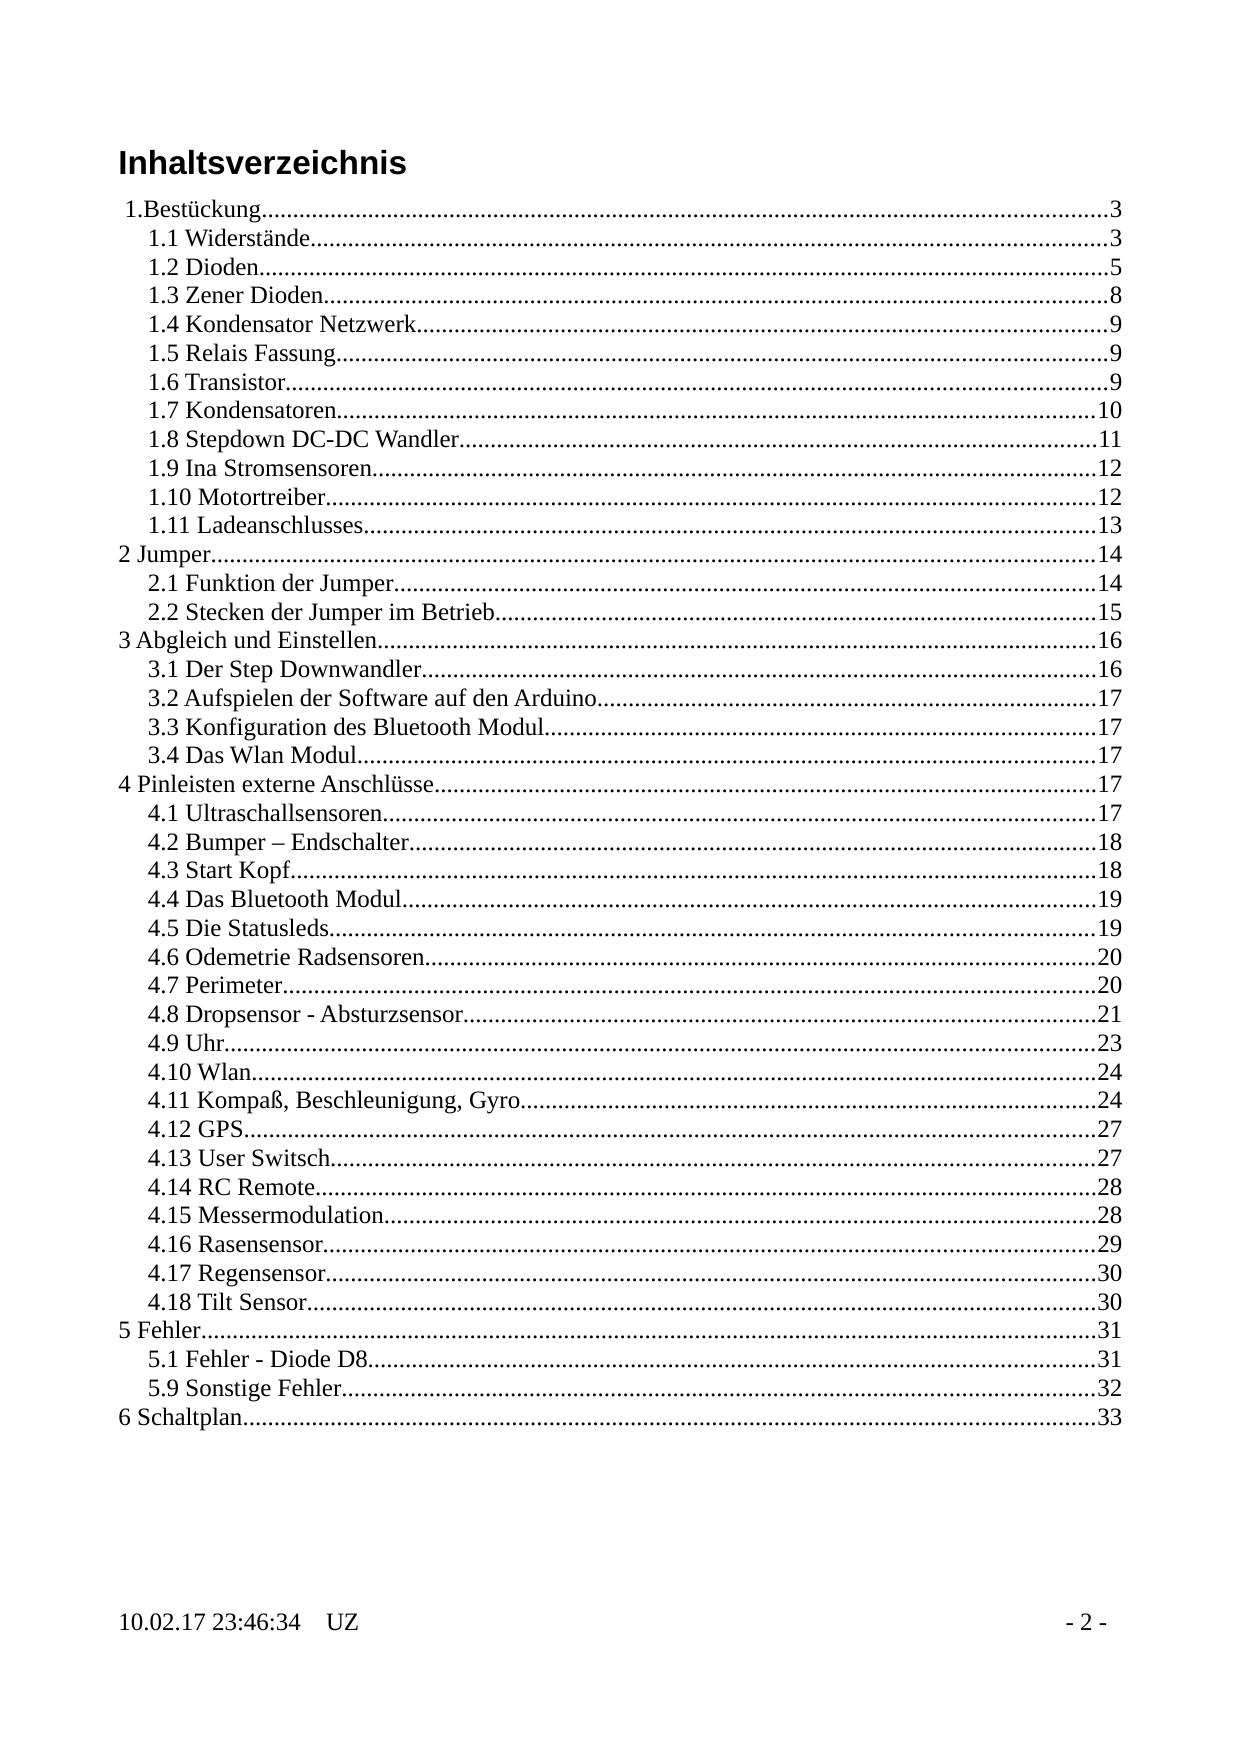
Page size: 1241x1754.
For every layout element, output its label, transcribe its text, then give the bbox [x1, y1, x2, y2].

text 3.2 Aufspielen der Software auf den Arduino 17 [148, 683, 1122, 712]
text 3.3 Konfiguration des Bluetooth Modul 17 [148, 712, 1122, 740]
text 4.3 Start Kopf 18 [148, 855, 1122, 884]
text 4.17 Regensensor 30 [148, 1258, 1122, 1287]
text 1.Bestückung 3 [118, 194, 1122, 223]
text 4.13 User Switsch 27 [148, 1143, 1122, 1172]
text 4.5 Die Statusleds 19 [148, 913, 1122, 942]
text 4.8 Dropsensor - Absturzsensor 21 [148, 999, 1122, 1028]
text 5.1 Fehler - Diode D8 31 [148, 1344, 1122, 1373]
text 4.12 GPS 27 [148, 1114, 1122, 1143]
text 1.11 Ladeanschlusses 13 [148, 510, 1122, 539]
text 3.4 Das Wlan Modul 17 [148, 740, 1122, 769]
text 4.1 Ultraschallsensoren 17 [148, 798, 1122, 827]
subtitle Inhaltsverzeichnis [118, 143, 1122, 182]
text 2.2 Stecken der Jumper im Betrieb 15 [148, 597, 1122, 625]
text 4.14 RC Remote 28 [148, 1172, 1122, 1200]
text 6 Schaltplan 33 [118, 1402, 1122, 1430]
text 1.6 Transistor 9 [148, 367, 1122, 395]
text 5.9 Sonstige Fehler 32 [148, 1373, 1122, 1402]
text 4.11 Kompaß, Beschleunigung, Gyro 24 [148, 1085, 1122, 1114]
text 1.1 Widerstände 3 [148, 223, 1122, 252]
text 1.2 Dioden 5 [148, 252, 1122, 280]
text 1.4 Kondensator Netzwerk 9 [148, 309, 1122, 338]
text 3.1 Der Step Downwandler 16 [148, 654, 1122, 683]
text 1.10 Motortreiber 12 [148, 482, 1122, 510]
text 4.4 Das Bluetooth Modul 19 [148, 884, 1122, 913]
text 1.5 Relais Fassung 9 [148, 338, 1122, 367]
text 4.16 Rasensensor 29 [148, 1229, 1122, 1258]
text 4 Pinleisten externe Anschlüsse 17 [118, 769, 1122, 798]
text 1.9 Ina Stromsensoren 12 [148, 453, 1122, 482]
text 4.9 Uhr 23 [148, 1028, 1122, 1057]
text 2.1 Funktion der Jumper 14 [148, 568, 1122, 597]
text 4.18 Tilt Sensor 30 [148, 1287, 1122, 1315]
text 4.10 Wlan 24 [148, 1057, 1122, 1085]
text 4.6 Odemetrie Radsensoren 20 [148, 942, 1122, 970]
text 3 Abgleich und Einstellen 16 [118, 625, 1122, 654]
text 5 Fehler 31 [118, 1315, 1122, 1344]
text 4.2 Bumper – Endschalter 18 [148, 827, 1122, 855]
text 2 Jumper 14 [118, 539, 1122, 568]
text 1.3 Zener Dioden 8 [148, 280, 1122, 309]
text 1.7 Kondensatoren 10 [148, 395, 1122, 424]
text 4.15 Messermodulation 28 [148, 1200, 1122, 1229]
text 1.8 Stepdown DC-DC Wandler 11 [148, 424, 1122, 453]
text 4.7 Perimeter 20 [148, 970, 1122, 999]
